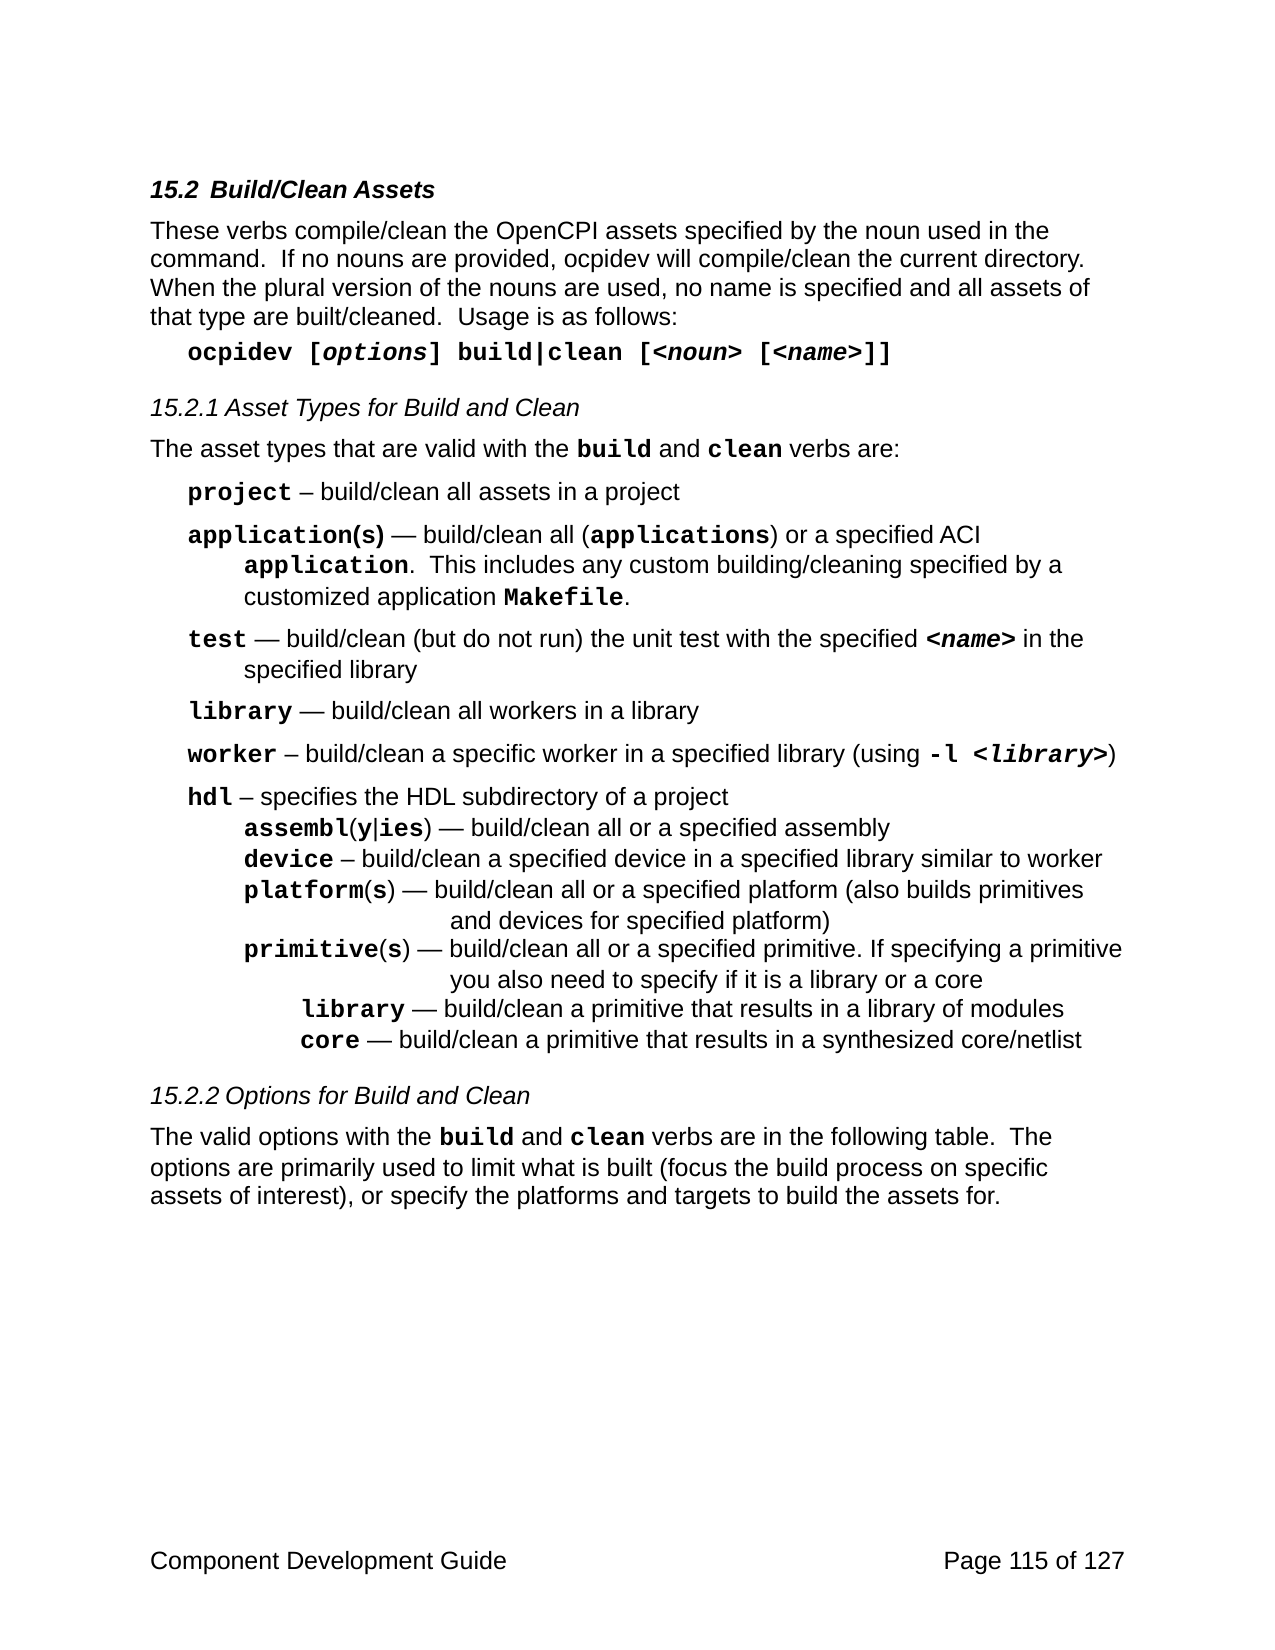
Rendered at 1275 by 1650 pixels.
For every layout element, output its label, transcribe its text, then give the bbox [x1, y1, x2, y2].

text These verbs compile/clean the OpenCPI assets specified by the noun used in the command. If no nouns are provided, ocpidev will compile/clean the current directory. When the plural version of the nouns are used, no name is specified and all assets of that type are built/cleaned. Usage is as follows: [150, 216, 1125, 331]
text hdl – specifies the HDL subdirectory of a project assembl(y|ies) — build/clean all or a specified assembly device – build/clean a specified device in a specified library similar to worker platform(s) — build/clean all or a specified platform (also builds primitives and devices for specified platform) primitive(s) — build/clean all or a specified primitive. If specifying a primitive you also need to specify if it is a library or a core library — build/clean a primitive that results in a library of modules core — build/clean a primitive that results in a synthesized core/netlist [187, 782, 1125, 1056]
subtitle Asset Types for Build and Clean [150, 393, 1125, 422]
text The valid options with the build and clean verbs are in the following table. The options are primarily used to limit what is built (focus the build process on specific assets of interest), or specify the platforms and targets to build the assets for. [150, 1122, 1125, 1210]
text worker – build/clean a specific worker in a specified library (using -l <library>) [187, 739, 1125, 770]
text The asset types that are valid with the build and clean verbs are: [150, 434, 1125, 465]
text ocpidev [options] build|clean [<noun> [<name>]] [187, 340, 1125, 368]
subtitle Build/Clean Assets [150, 175, 1125, 204]
text project – build/clean all assets in a project [187, 477, 1125, 508]
text application(s) — build/clean all (applications) or a specified ACI application. This includes any custom building/cleaning specified by a customized application Makefile. [187, 519, 1125, 612]
text library — build/clean all workers in a library [187, 696, 1125, 727]
text test — build/clean (but do not run) the unit test with the specified <name> in the specified library [187, 624, 1125, 684]
subtitle Options for Build and Clean [150, 1081, 1125, 1110]
